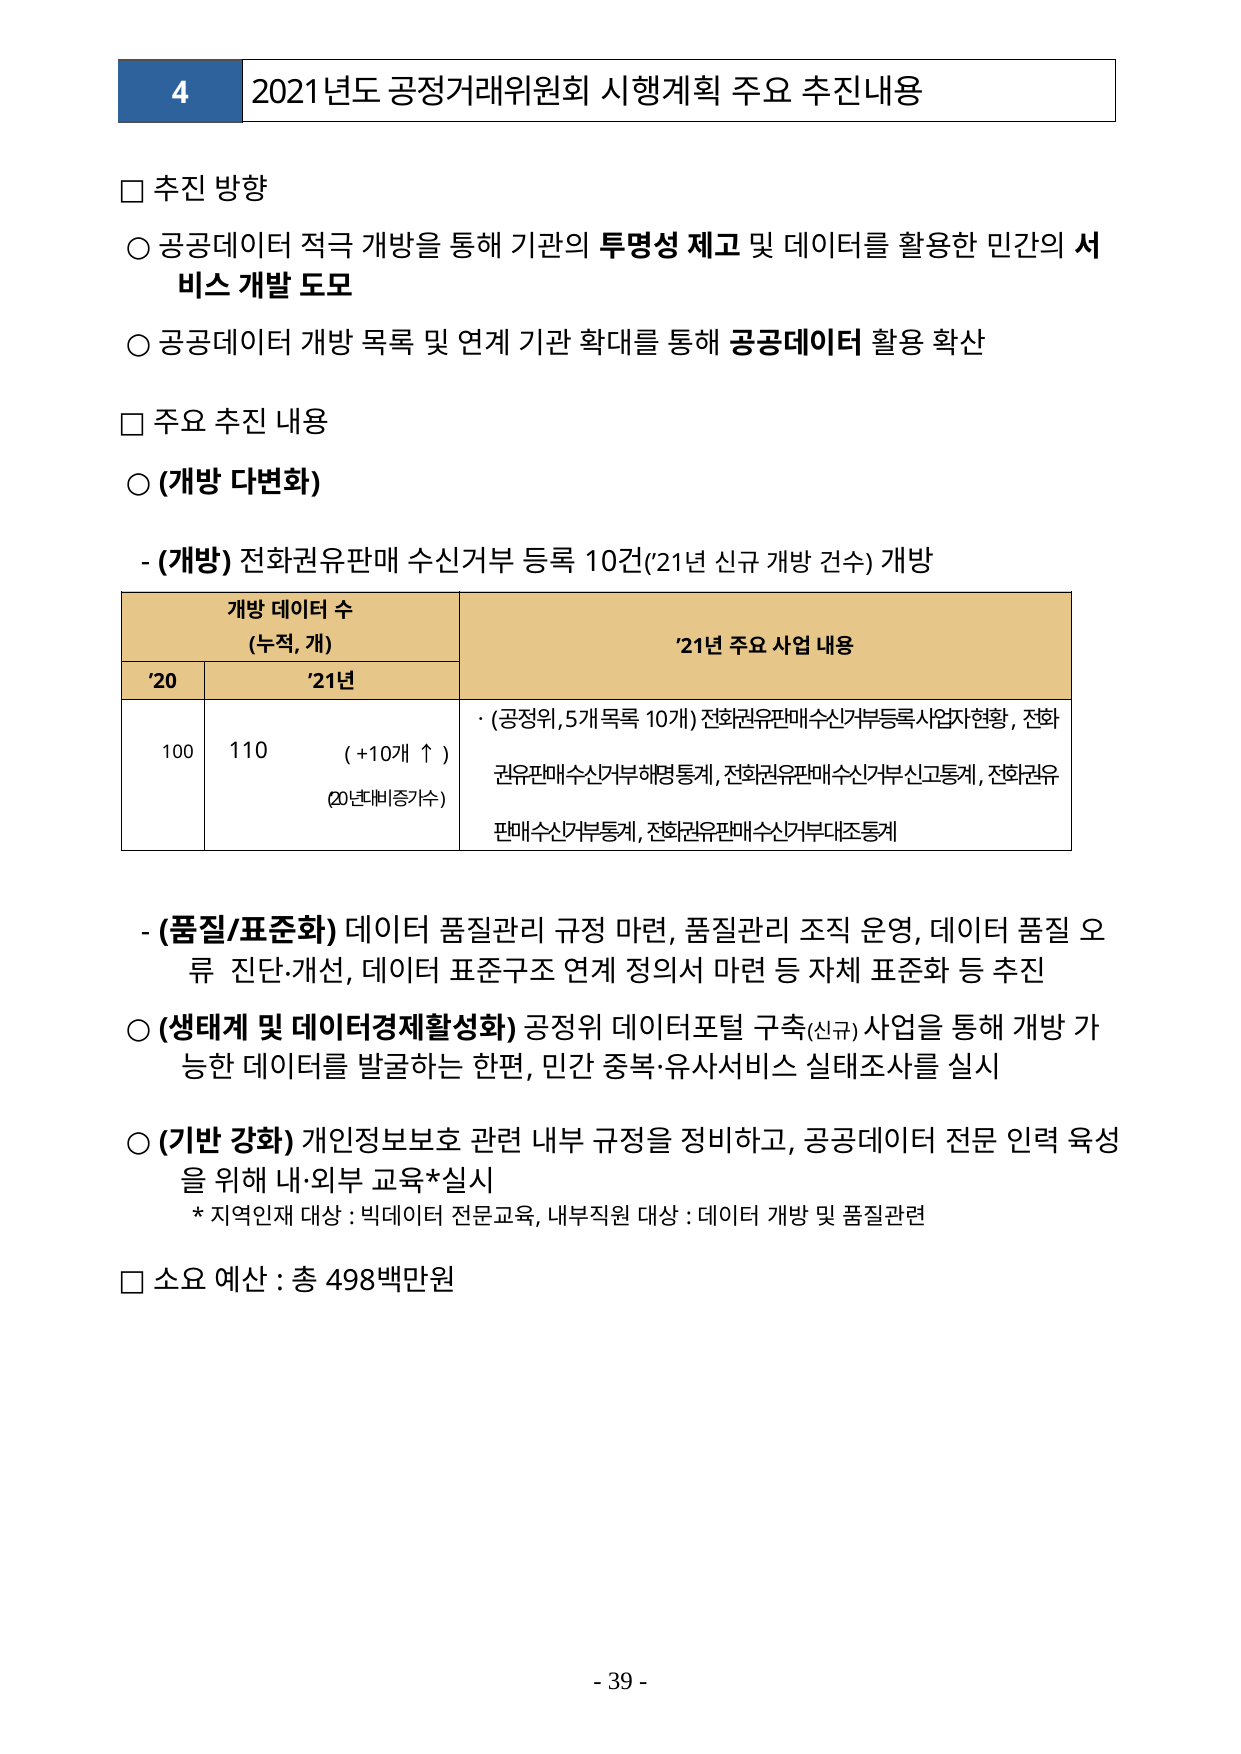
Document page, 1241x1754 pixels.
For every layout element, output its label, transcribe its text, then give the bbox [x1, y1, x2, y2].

text ○ 공공데이터 개방 목록 및 연계 기관 확대를 통해 공공데이터 활용 확산 [118, 322, 1122, 362]
text ○ 공공데이터 적극 개방을 통해 기관의 투명성 제고 및 데이터를 활용한 민간의 서비스 개발 도모 [118, 225, 1122, 305]
table_cell 110 [205, 700, 278, 850]
text - (품질/표준화) 데이터 품질관리 규정 마련, 품질관리 조직 운영, 데이터 품질 오류 진단‧개선, 데이터 표준구조 연계 정의서 마련 등 자체 표준화 등 추진 [118, 907, 1122, 1007]
table_header 4 [118, 61, 242, 121]
table_header ’21년 주요 사업 내용 [460, 593, 1071, 699]
table_header 2021년도 공정거래위원회 시행계획 주요 추진내용 [243, 60, 1115, 121]
table_cell 100 [122, 700, 204, 850]
text ○ (기반 강화) 개인정보보호 관련 내부 규정을 정비하고, 공공데이터 전문 인력 육성을 위해 내·외부 교육*실시 * 지역인재 대상 : 빅데이터 전문교육, 내부직원 대상 : 데이터 개방 및 품질관련 [118, 1120, 1122, 1231]
text - (개방) 전화권유판매 수신거부 등록 10건(’21년 신규 개방 건수) 개방 [118, 540, 1122, 580]
table_cell ’21년 [205, 662, 459, 699]
table_cell ㆍ(공정위, 5개 목록 10개) 전화권유판매 수신거부등록 사업자 현황, 전화권유판매 수신거부 해명 통계, 전화권유판매 수신거부 신고통계, 전화권유판매 수신거부통계, 전화권유판매 수신거부 대조 통계 [460, 700, 1071, 850]
table_header 개방 데이터 수 (누적, 개) [122, 593, 459, 661]
table_cell ( +10개 ↑ ) (‘20년대비 증가 수) [278, 700, 459, 850]
text □ 주요 추진 내용 [118, 401, 1122, 441]
text □ 추진 방향 [118, 169, 1122, 208]
table_cell ’20 [122, 662, 204, 699]
text ○ (생태계 및 데이터경제활성화) 공정위 데이터포털 구축(신규) 사업을 통해 개방 가능한 데이터를 발굴하는 한편, 민간 중복·유사서비스 실태조사를 실시 [118, 1007, 1122, 1086]
text □ 소요 예산 : 총 498백만원 [118, 1259, 1122, 1299]
text ○ (개방 다변화) [118, 461, 1122, 501]
